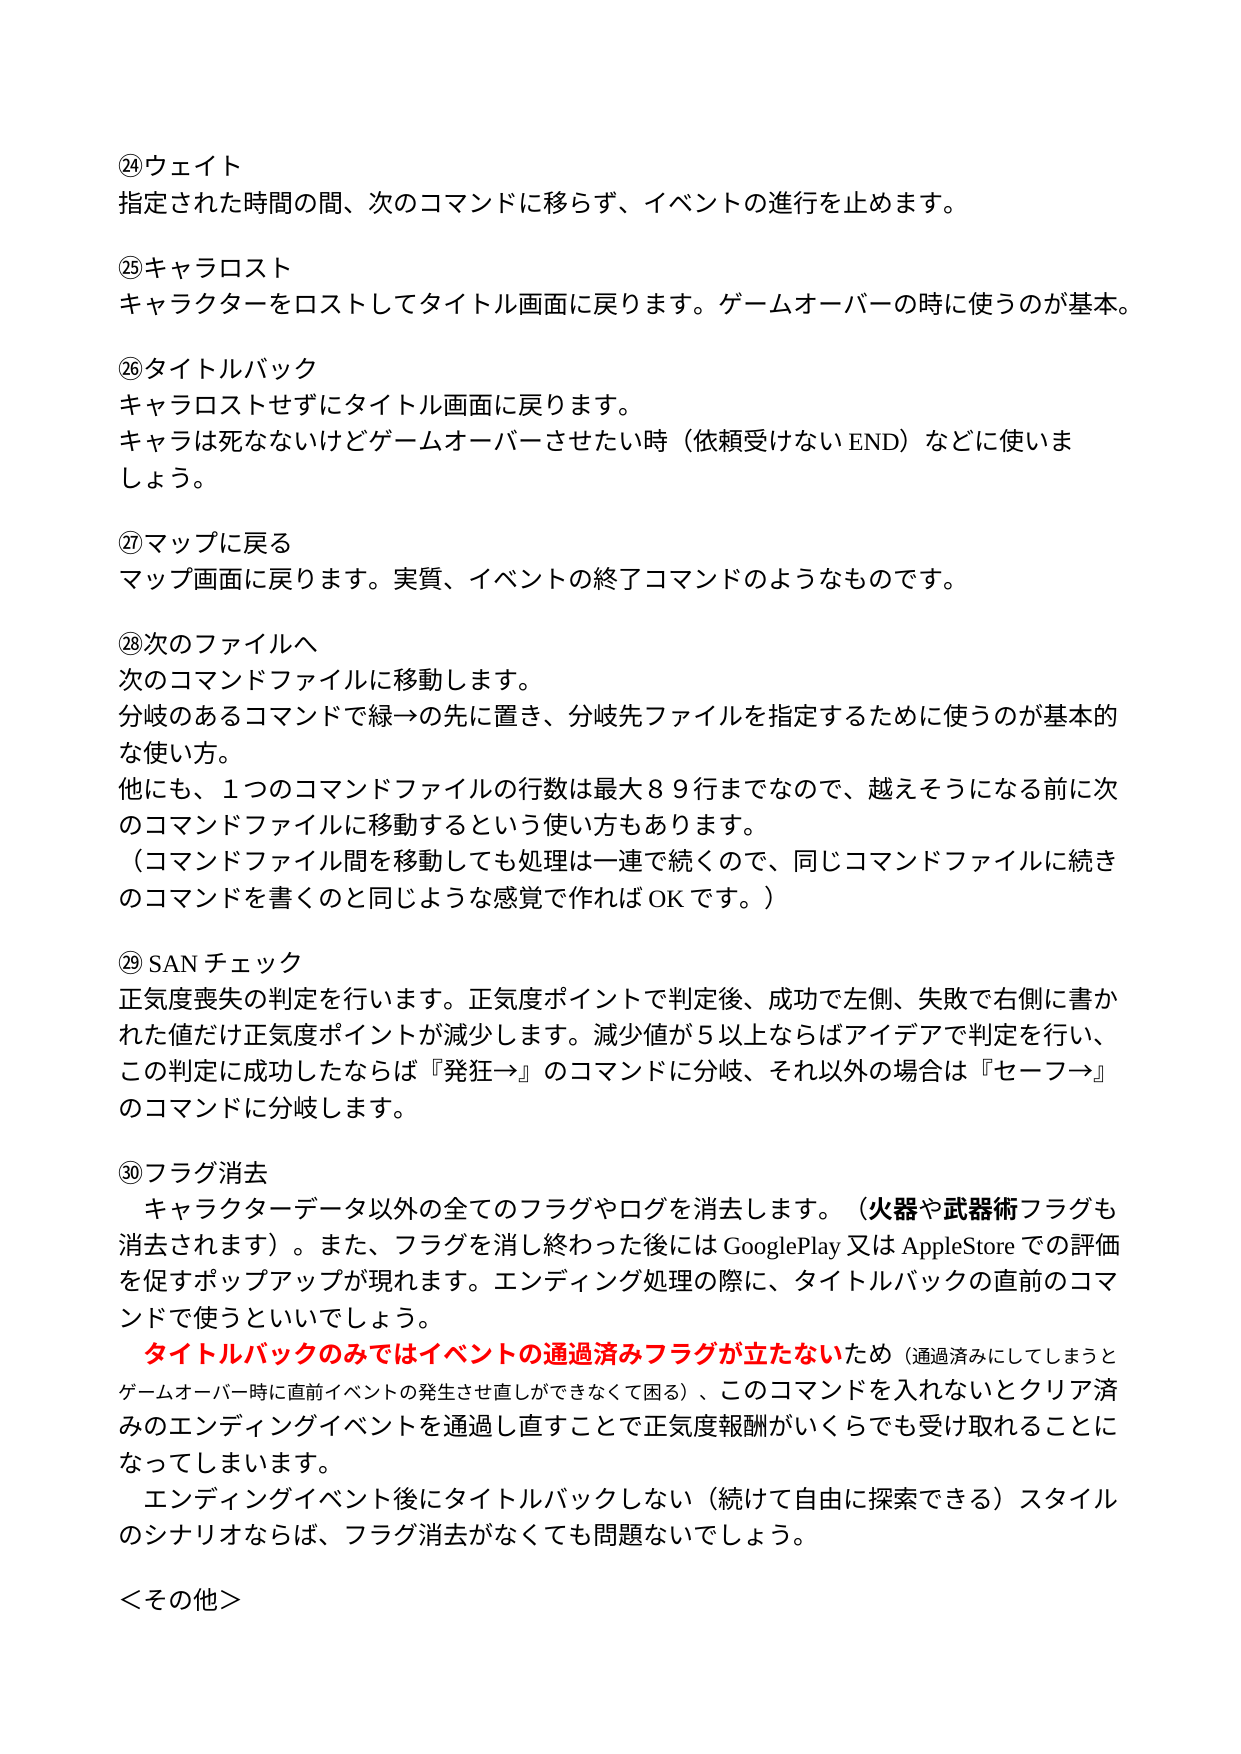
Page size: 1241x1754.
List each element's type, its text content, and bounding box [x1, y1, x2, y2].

text キャラクターをロストしてタイトル画面に戻ります。ゲームオーバーの時に使うのが基本。 [118, 284, 1122, 321]
text キャラは死なないけどゲームオーバーさせたい時（依頼受けないEND）などに使いましょう。 [118, 422, 1122, 494]
text 指定された時間の間、次のコマンドに移らず、イベントの進行を止めます。 [118, 183, 1122, 219]
text ㉚フラグ消去 [118, 1153, 1122, 1189]
text ㉖タイトルバック [118, 349, 1122, 386]
text エンディングイベント後にタイトルバックしない（続けて自由に探索できる）スタイルのシナリオならば、フラグ消去がなくても問題ないでしょう。 [118, 1479, 1122, 1552]
text タイトルバックのみではイベントの通過済みフラグが立たないため（通過済みにしてしまうとゲームオーバー時に直前イベントの発生させ直しができなくて困る）、このコマンドを入れないとクリア済みのエンディングイベントを通過し直すことで正気度報酬がいくらでも受け取れることになってしまいます。 [118, 1334, 1122, 1479]
text （コマンドファイル間を移動しても処理は一連で続くので、同じコマンドファイルに続きのコマンドを書くのと同じような感覚で作ればOKです。） [118, 842, 1122, 914]
text 正気度喪失の判定を行います。正気度ポイントで判定後、成功で左側、失敗で右側に書かれた値だけ正気度ポイントが減少します。減少値が５以上ならばアイデアで判定を行い、この判定に成功したならば『発狂→』のコマンドに分岐、それ以外の場合は『セーフ→』のコマンドに分岐します。 [118, 979, 1122, 1124]
text ㉕キャラロスト [118, 248, 1122, 284]
text ㉙SANチェック [118, 943, 1122, 979]
text ＜その他＞ [118, 1581, 1122, 1617]
text キャラクターデータ以外の全てのフラグやログを消去します。（火器や武器術フラグも消去されます）。また、フラグを消し終わった後にはGooglePlay又はAppleStoreでの評価を促すポップアップが現れます。エンディング処理の際に、タイトルバックの直前のコマンドで使うといいでしょう。 [118, 1189, 1122, 1334]
text キャラロストせずにタイトル画面に戻ります。 [118, 386, 1122, 422]
text マップ画面に戻ります。実質、イベントの終了コマンドのようなものです。 [118, 559, 1122, 596]
text 分岐のあるコマンドで緑→の先に置き、分岐先ファイルを指定するために使うのが基本的な使い方。 [118, 697, 1122, 769]
text ㉗マップに戻る [118, 523, 1122, 559]
text 次のコマンドファイルに移動します。 [118, 661, 1122, 697]
text ㉘次のファイルへ [118, 624, 1122, 661]
text ㉔ウェイト [118, 147, 1122, 183]
text 他にも、１つのコマンドファイルの行数は最大８９行までなので、越えそうになる前に次のコマンドファイルに移動するという使い方もあります。 [118, 769, 1122, 842]
